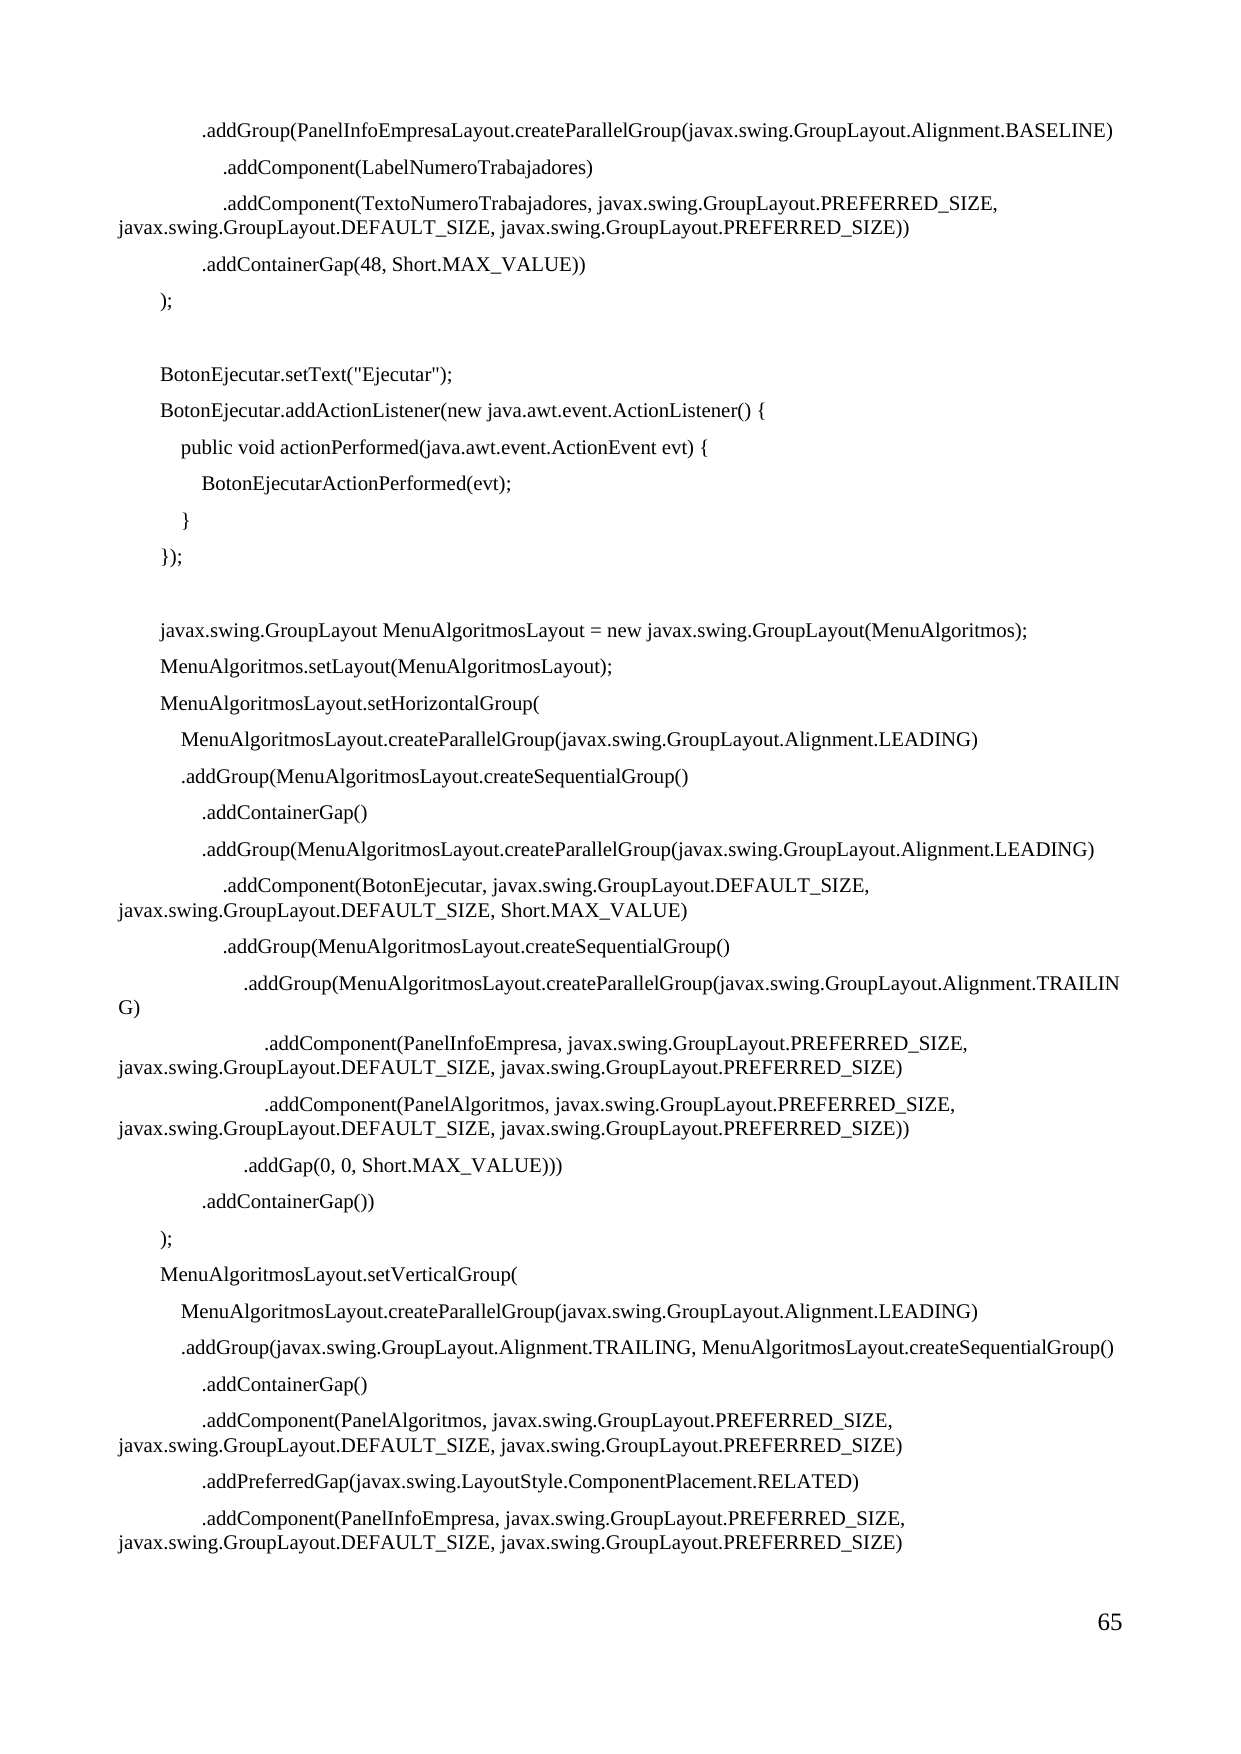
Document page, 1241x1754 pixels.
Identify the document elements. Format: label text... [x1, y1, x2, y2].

text .addComponent(PanelInfoEmpresa, javax.swing.GroupLayout.PREFERRED_SIZE, javax.swing.GroupLayout.DEFAULT_SIZE, javax.swing.GroupLayout.PREFERRED_SIZE) [118, 1506, 1122, 1554]
text .addComponent(TextoNumeroTrabajadores, javax.swing.GroupLayout.PREFERRED_SIZE, javax.swing.GroupLayout.DEFAULT_SIZE, javax.swing.GroupLayout.PREFERRED_SIZE)) [118, 191, 1122, 239]
text .addGroup(MenuAlgoritmosLayout.createParallelGroup(javax.swing.GroupLayout.Alignment.TRAILING) [118, 971, 1122, 1019]
text .addComponent(BotonEjecutar, javax.swing.GroupLayout.DEFAULT_SIZE, javax.swing.GroupLayout.DEFAULT_SIZE, Short.MAX_VALUE) [118, 873, 1122, 922]
text .addGroup(MenuAlgoritmosLayout.createSequentialGroup() [118, 934, 1122, 958]
text MenuAlgoritmos.setLayout(MenuAlgoritmosLayout); [118, 654, 1122, 678]
text BotonEjecutar.addActionListener(new java.awt.event.ActionListener() { [118, 398, 1122, 422]
text .addComponent(PanelInfoEmpresa, javax.swing.GroupLayout.PREFERRED_SIZE, javax.swing.GroupLayout.DEFAULT_SIZE, javax.swing.GroupLayout.PREFERRED_SIZE) [118, 1031, 1122, 1079]
text .addGap(0, 0, Short.MAX_VALUE))) [118, 1152, 1122, 1177]
text .addGroup(PanelInfoEmpresaLayout.createParallelGroup(javax.swing.GroupLayout.Alignment.BASELINE) [118, 118, 1122, 142]
text .addContainerGap(48, Short.MAX_VALUE)) [118, 252, 1122, 276]
text .addComponent(LabelNumeroTrabajadores) [118, 155, 1122, 179]
text .addComponent(PanelAlgoritmos, javax.swing.GroupLayout.PREFERRED_SIZE, javax.swing.GroupLayout.DEFAULT_SIZE, javax.swing.GroupLayout.PREFERRED_SIZE)) [118, 1092, 1122, 1140]
text .addGroup(MenuAlgoritmosLayout.createParallelGroup(javax.swing.GroupLayout.Alignment.LEADING) [118, 837, 1122, 861]
text MenuAlgoritmosLayout.setVerticalGroup( [118, 1262, 1122, 1286]
text }); [118, 544, 1122, 568]
text MenuAlgoritmosLayout.setHorizontalGroup( [118, 691, 1122, 715]
text .addContainerGap()) [118, 1189, 1122, 1213]
text .addGroup(MenuAlgoritmosLayout.createSequentialGroup() [118, 764, 1122, 788]
text .addContainerGap() [118, 1372, 1122, 1396]
text .addGroup(javax.swing.GroupLayout.Alignment.TRAILING, MenuAlgoritmosLayout.createSequentialGroup() [118, 1335, 1122, 1359]
text MenuAlgoritmosLayout.createParallelGroup(javax.swing.GroupLayout.Alignment.LEADING) [118, 727, 1122, 751]
text .addComponent(PanelAlgoritmos, javax.swing.GroupLayout.PREFERRED_SIZE, javax.swing.GroupLayout.DEFAULT_SIZE, javax.swing.GroupLayout.PREFERRED_SIZE) [118, 1408, 1122, 1457]
text BotonEjecutarActionPerformed(evt); [118, 471, 1122, 495]
text javax.swing.GroupLayout MenuAlgoritmosLayout = new javax.swing.GroupLayout(MenuAlgoritmos); [118, 617, 1122, 642]
text ); [118, 288, 1122, 312]
text ); [118, 1226, 1122, 1250]
text MenuAlgoritmosLayout.createParallelGroup(javax.swing.GroupLayout.Alignment.LEADING) [118, 1299, 1122, 1323]
text } [118, 508, 1122, 532]
text public void actionPerformed(java.awt.event.ActionEvent evt) { [118, 435, 1122, 459]
text .addPreferredGap(javax.swing.LayoutStyle.ComponentPlacement.RELATED) [118, 1469, 1122, 1493]
text BotonEjecutar.setText("Ejecutar"); [118, 362, 1122, 386]
text .addContainerGap() [118, 800, 1122, 824]
